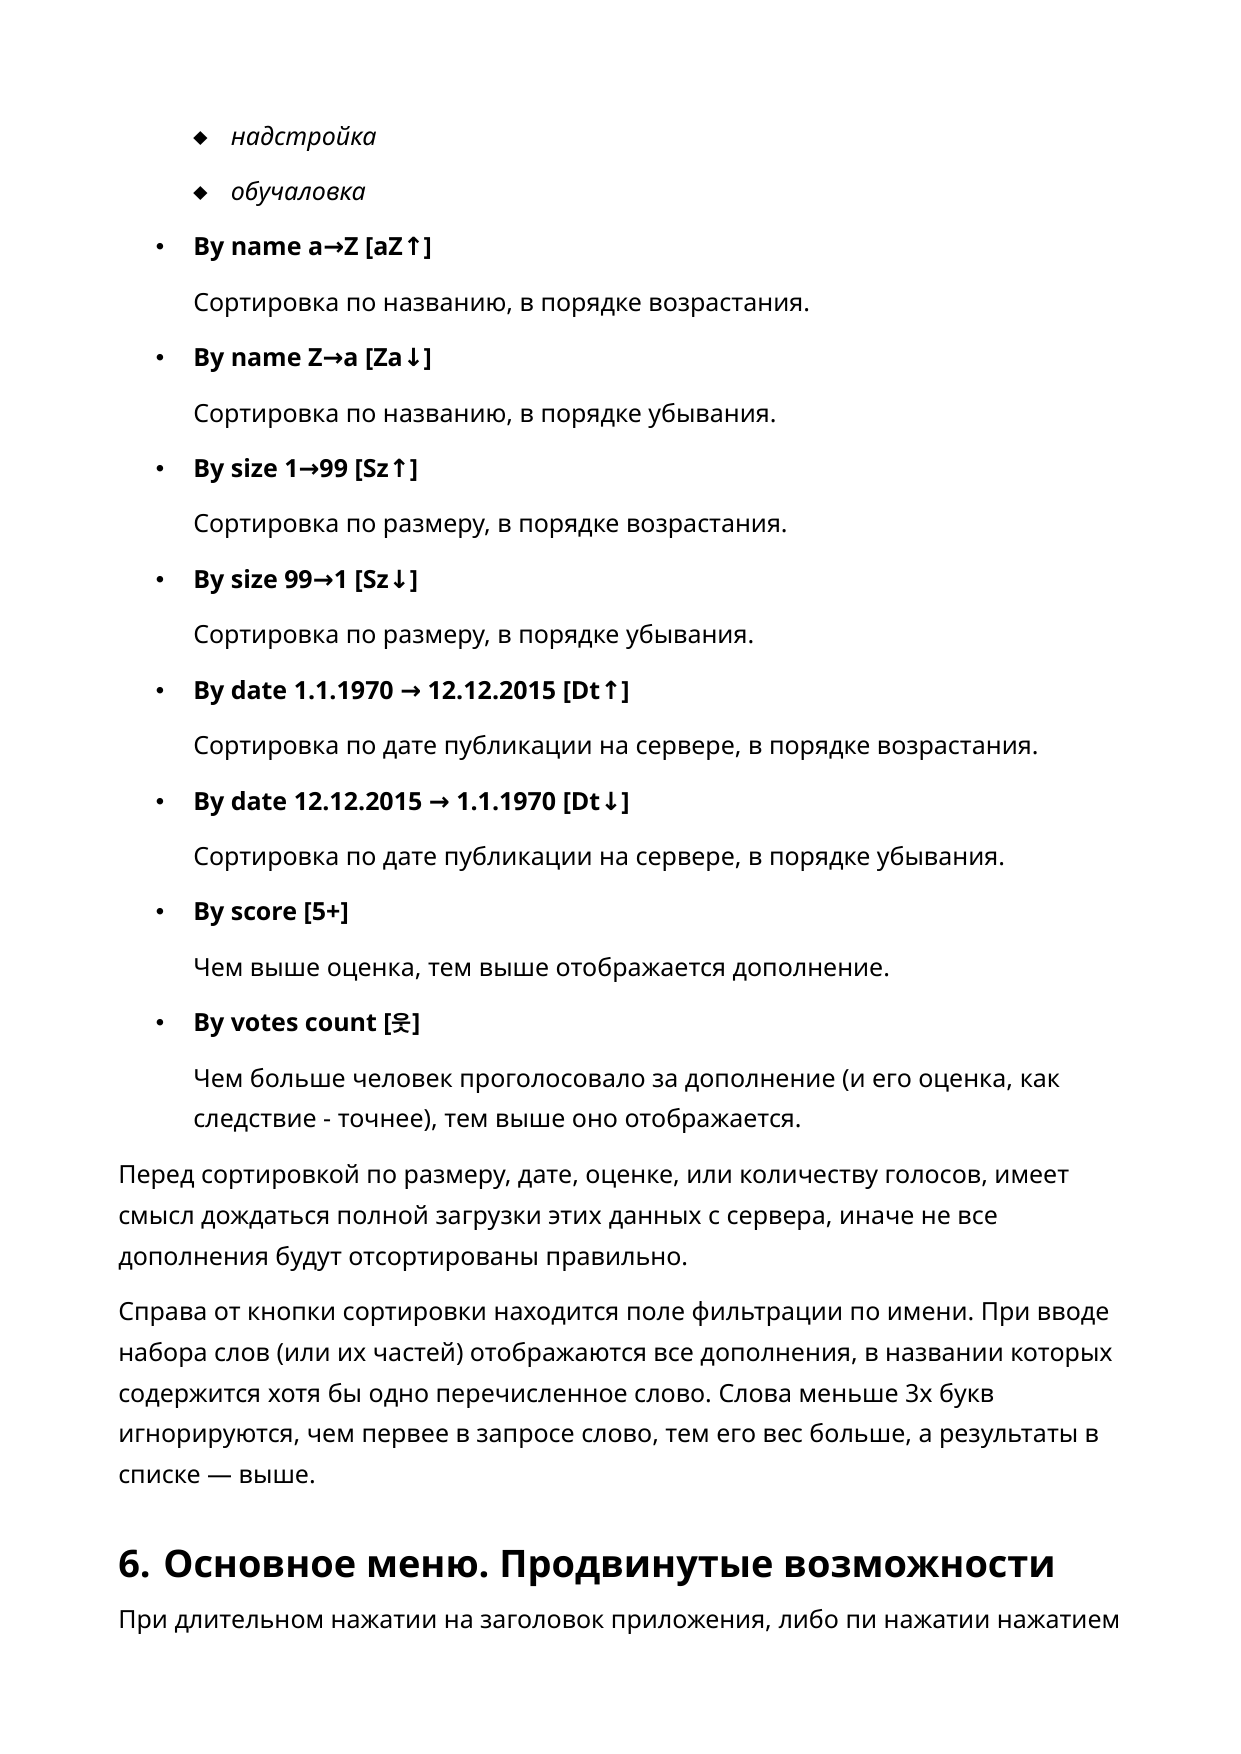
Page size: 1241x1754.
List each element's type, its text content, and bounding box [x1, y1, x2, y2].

list By name a→Z [aZ↑] [156, 229, 1122, 263]
list надстройка [193, 118, 1122, 152]
list Сортировка по дате публикации на сервере, в порядке возрастания. [156, 728, 1122, 762]
list By size 99→1 [Sz↓] [156, 561, 1122, 596]
list Сортировка по размеру, в порядке убывания. [156, 617, 1122, 651]
list By date 12.12.2015 → 1.1.1970 [Dt↓] [156, 783, 1122, 817]
list Сортировка по размеру, в порядке возрастания. [156, 506, 1122, 540]
list Чем выше оценка, тем выше отображается дополнение. [156, 949, 1122, 983]
text При длительном нажатии на заголовок приложения, либо пи нажатии нажатием [118, 1601, 1122, 1636]
list By size 1→99 [Sz↑] [156, 451, 1122, 485]
text Справа от кнопки сортировки находится поле фильтрации по имени. При вводе набора слов (или их частей) отображаются все дополнения, в названии которых содержится хотя бы одно перечисленное слово. Слова меньше 3х букв игнорируются, чем первее в запросе слово, тем его вес больше, а результаты в списке — выше. [118, 1293, 1122, 1491]
list By score [5+] [156, 894, 1122, 928]
list Сортировка по дате публикации на сервере, в порядке убывания. [156, 838, 1122, 873]
list Сортировка по названию, в порядке убывания. [156, 395, 1122, 429]
subtitle Основное меню. Продвинутые возможности [118, 1537, 1122, 1589]
list By name Z→a [Za↓] [156, 340, 1122, 374]
text Перед сортировкой по размеру, дате, оценке, или количеству голосов, имеет смысл дождаться полной загрузки этих данных с сервера, иначе не все дополнения будут отсортированы правильно. [118, 1156, 1122, 1272]
list Сортировка по названию, в порядке возрастания. [156, 284, 1122, 318]
list By date 1.1.1970 → 12.12.2015 [Dt↑] [156, 672, 1122, 706]
list Чем больше человек проголосовало за дополнение (и его оценка, как следствие - точнее), тем выше оно отображается. [156, 1060, 1122, 1135]
list By votes count [웃] [156, 1005, 1122, 1039]
list обучаловка [193, 173, 1122, 208]
